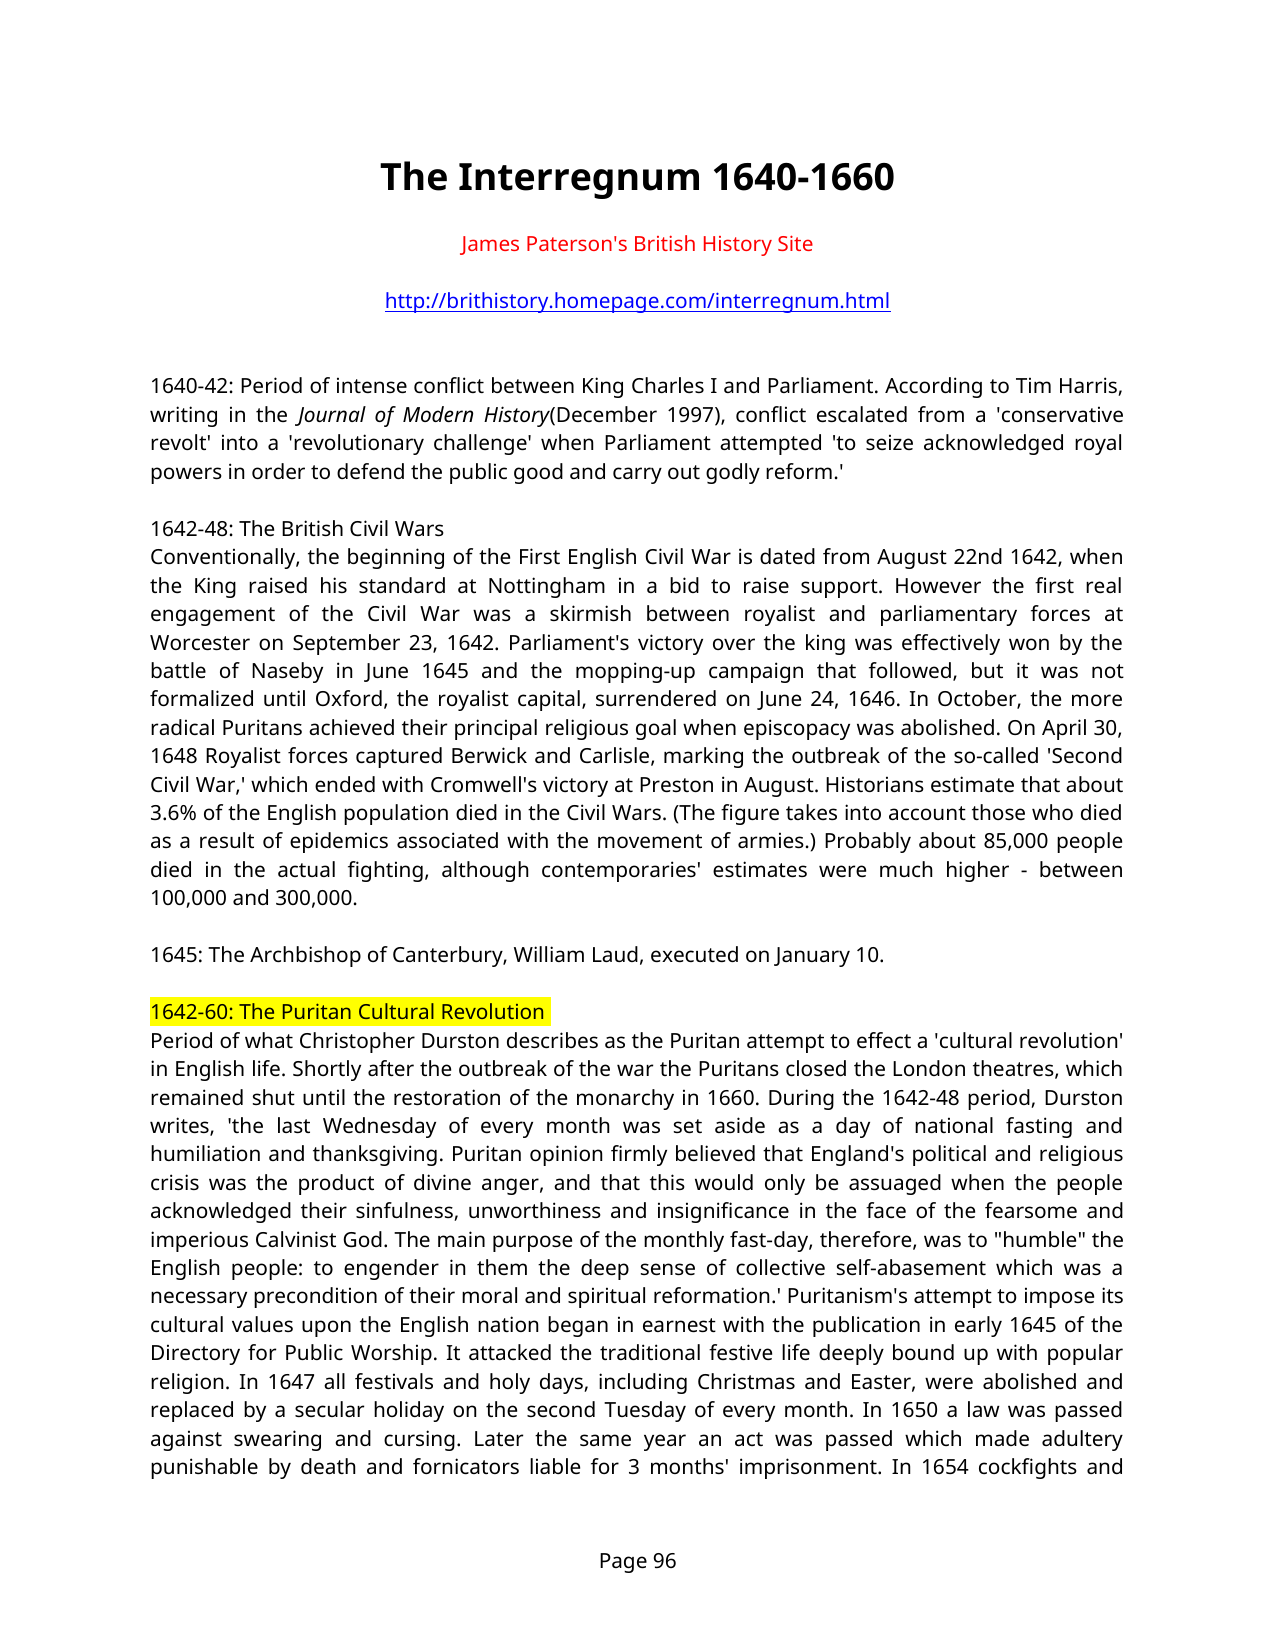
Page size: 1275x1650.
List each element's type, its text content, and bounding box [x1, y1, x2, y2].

text James Paterson's British History Site [150, 229, 1125, 258]
text 1642-60: The Puritan Cultural Revolution [150, 997, 1125, 1026]
text http://brithistory.homepage.com/interregnum.html [150, 286, 1125, 315]
text Period of what Christopher Durston describes as the Puritan attempt to effect a 'cultural revolution' in English life. Shortly after the outbreak of the war the Puritans closed the London theatres, which remained shut until the restoration of the monarchy in 1660. During the 1642-48 period, Durston writes, 'the last Wednesday of every month was set aside as a day of national fasting and humiliation and thanksgiving. Puritan opinion firmly believed that England's political and religious crisis was the product of divine anger, and that this would only be assuaged when the people acknowledged their sinfulness, unworthiness and insignificance in the face of the fearsome and imperious Calvinist God. The main purpose of the monthly fast-day, therefore, was to "humble" the English people: to engender in them the deep sense of collective self-abasement which was a necessary precondition of their moral and spiritual reformation.' Puritanism's attempt to impose its cultural values upon the English nation began in earnest with the publication in early 1645 of the Directory for Public Worship. It attacked the traditional festive life deeply bound up with popular religion. In 1647 all festivals and holy days, including Christmas and Easter, were abolished and replaced by a secular holiday on the second Tuesday of every month. In 1650 a law was passed against swearing and cursing. Later the same year an act was passed which made adultery punishable by death and fornicators liable for 3 months' imprisonment. In 1654 cockfights and [150, 1026, 1125, 1481]
text 1645: The Archbishop of Canterbury, William Laud, executed on January 10. [150, 940, 1125, 969]
text The Interregnum 1640-1660 [150, 150, 1125, 201]
text Conventionally, the beginning of the First English Civil War is dated from August 22nd 1642, when the King raised his standard at Nottingham in a bid to raise support. However the first real engagement of the Civil War was a skirmish between royalist and parliamentary forces at Worcester on September 23, 1642. Parliament's victory over the king was effectively won by the battle of Naseby in June 1645 and the mopping-up campaign that followed, but it was not formalized until Oxford, the royalist capital, surrendered on June 24, 1646. In October, the more radical Puritans achieved their principal religious goal when episcopacy was abolished. On April 30, 1648 Royalist forces captured Berwick and Carlisle, marking the outbreak of the so-called 'Second Civil War,' which ended with Cromwell's victory at Preston in August. Historians estimate that about 3.6% of the English population died in the Civil Wars. (The figure takes into account those who died as a result of epidemics associated with the movement of armies.) Probably about 85,000 people died in the actual fighting, although contemporaries' estimates were much higher - between 100,000 and 300,000. [150, 542, 1125, 912]
text 1640-42: Period of intense conflict between King Charles I and Parliament. According to Tim Harris, writing in the Journal of Modern History(December 1997), conflict escalated from a 'conservative revolt' into a 'revolutionary challenge' when Parliament attempted 'to seize acknowledged royal powers in order to defend the public good and carry out godly reform.' [150, 372, 1125, 485]
text 1642-48: The British Civil Wars [150, 514, 1125, 542]
